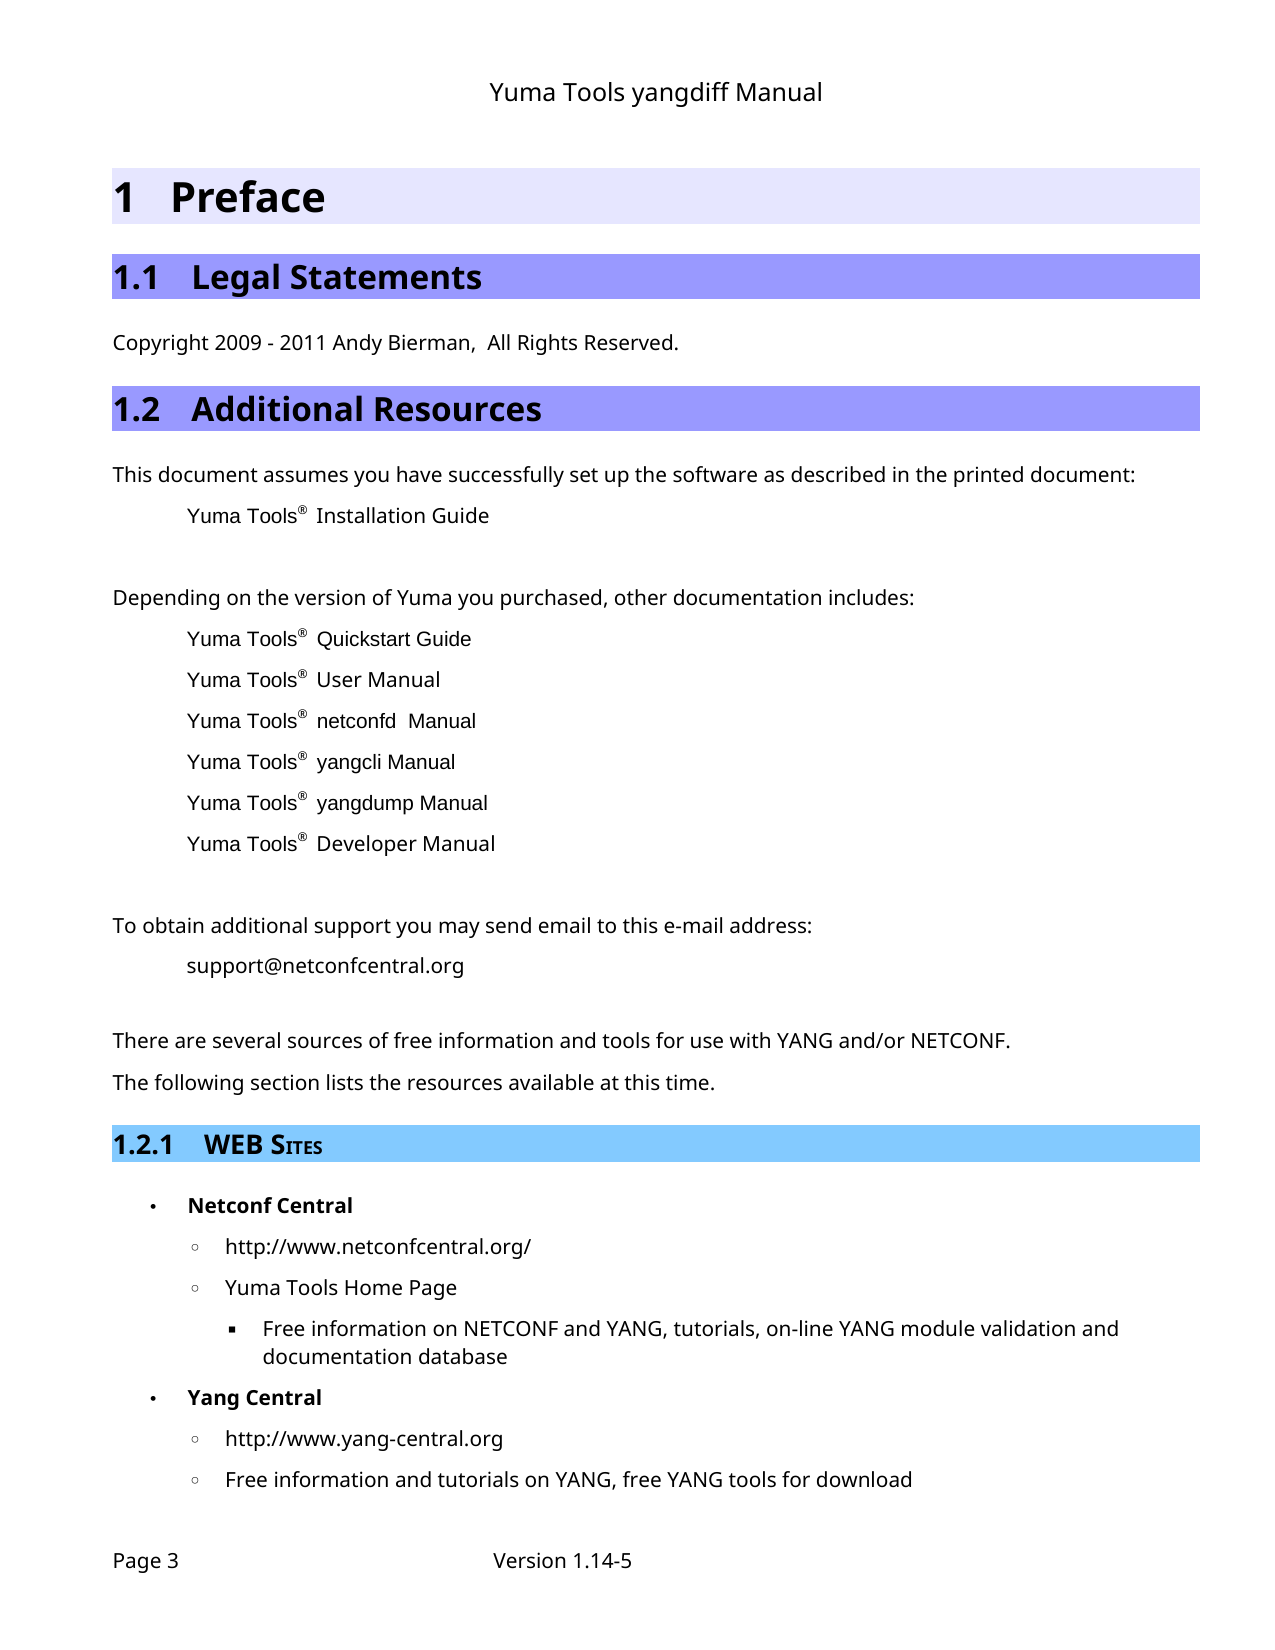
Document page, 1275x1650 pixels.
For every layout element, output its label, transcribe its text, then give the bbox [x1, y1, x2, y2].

subtitle Preface [112, 168, 1200, 224]
text Yuma Tools® yangdump Manual [112, 788, 1200, 816]
text Depending on the version of Yuma you purchased, other documentation includes: [112, 583, 1200, 612]
text This document assumes you have successfully set up the software as described in the printed document: [112, 460, 1200, 489]
text Yuma Tools® Quickstart Guide [112, 624, 1200, 653]
text Yuma Tools® netconfd Manual [112, 706, 1200, 734]
list Yang Central [150, 1383, 1200, 1412]
text Yuma Tools® User Manual [112, 665, 1200, 693]
text There are several sources of free information and tools for use with YANG and/or NETCONF. [112, 1027, 1200, 1055]
list http://www.netconfcentral.org/ [187, 1232, 1200, 1261]
text Yuma Tools® Installation Guide [112, 501, 1200, 530]
subtitle WEB Sites [112, 1125, 1200, 1162]
text support@netconfcentral.org [112, 952, 1200, 980]
list Free information on NETCONF and YANG, tutorials, on-line YANG module validation and documentation database [225, 1314, 1200, 1371]
list Yuma Tools Home Page [187, 1273, 1200, 1302]
list Netconf Central [150, 1191, 1200, 1220]
list Free information and tutorials on YANG, free YANG tools for download [187, 1465, 1200, 1494]
text Yuma Tools® Developer Manual [112, 829, 1200, 857]
text Copyright 2009 - 2011 Andy Bierman, All Rights Reserved. [112, 328, 1200, 357]
text To obtain additional support you may send email to this e-mail address: [112, 911, 1200, 939]
subtitle Additional Resources [112, 386, 1200, 431]
list http://www.yang-central.org [187, 1424, 1200, 1453]
text Yuma Tools® yangcli Manual [112, 747, 1200, 775]
subtitle Legal Statements [112, 254, 1200, 299]
text The following section lists the resources available at this time. [112, 1068, 1200, 1096]
